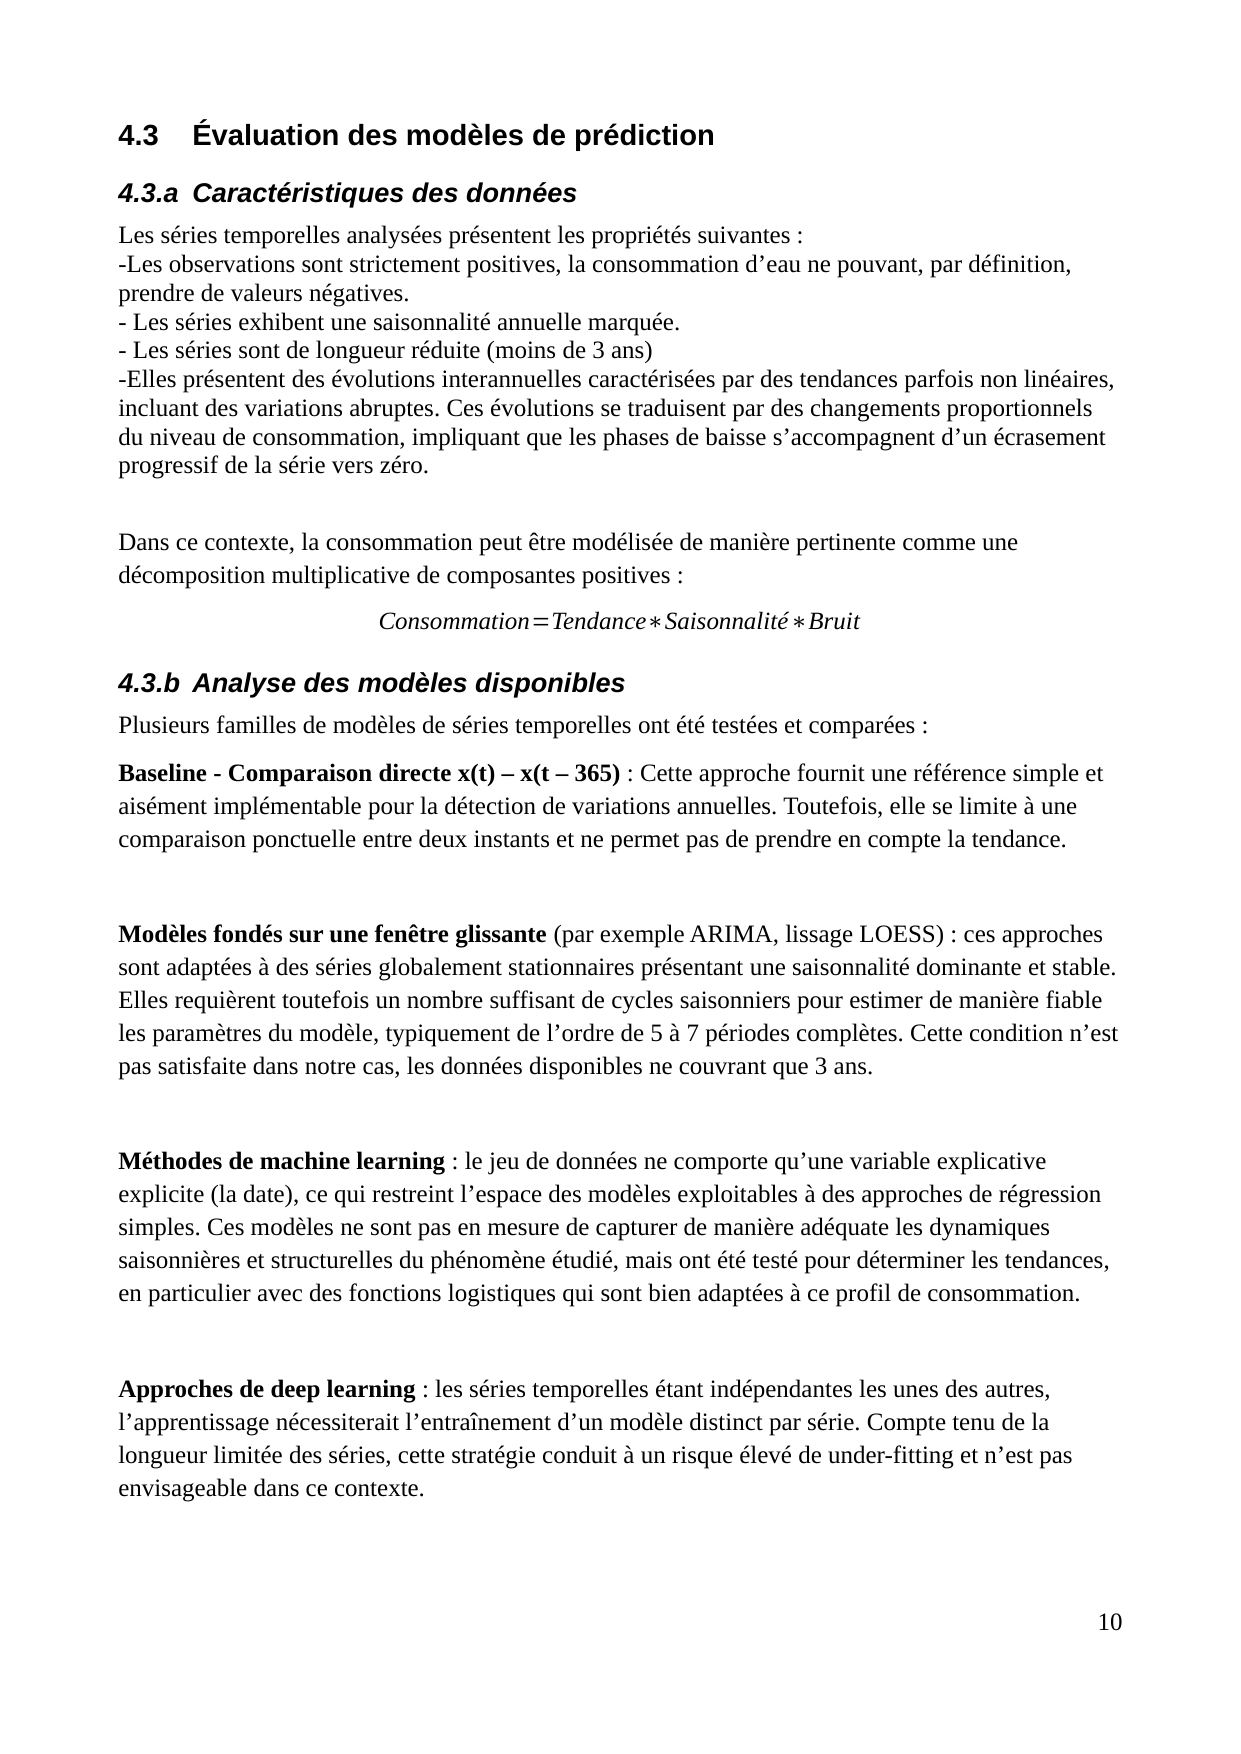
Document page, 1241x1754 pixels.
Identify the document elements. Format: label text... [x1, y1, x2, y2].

text Modèles fondés sur une fenêtre glissante (par exemple ARIMA, lissage LOESS) : ces approches sont adaptées à des séries globalement stationnaires présentant une saisonnalité dominante et stable. Elles requièrent toutefois un nombre suffisant de cycles saisonniers pour estimer de manière fiable les paramètres du modèle, typiquement de l’ordre de 5 à 7 périodes complètes. Cette condition n’est pas satisfaite dans notre cas, les données disponibles ne couvrant que 3 ans. [118, 919, 1122, 1080]
list - Les séries exhibent une saisonnalité annuelle marquée. [118, 307, 1122, 335]
text Méthodes de machine learning : le jeu de données ne comporte qu’une variable explicative explicite (la date), ce qui restreint l’espace des modèles exploitables à des approches de régression simples. Ces modèles ne sont pas en mesure de capturer de manière adéquate les dynamiques saisonnières et structurelles du phénomène étudié, mais ont été testé pour déterminer les tendances, en particulier avec des fonctions logistiques qui sont bien adaptées à ce profil de consommation. [118, 1146, 1122, 1307]
subtitle Caractéristiques des données [118, 177, 1122, 208]
list Les séries temporelles analysées présentent les propriétés suivantes : [118, 220, 1122, 249]
subtitle Analyse des modèles disponibles [118, 667, 1122, 698]
text Approches de deep learning : les séries temporelles étant indépendantes les unes des autres, l’apprentissage nécessiterait l’entraînement d’un modèle distinct par série. Compte tenu de la longueur limitée des séries, cette stratégie conduit à un risque élevé de under-fitting et n’est pas envisageable dans ce contexte. [118, 1374, 1122, 1502]
text Baseline - Comparaison directe x(t) – x(t – 365) : Cette approche fournit une référence simple et aisément implémentable pour la détection de variations annuelles. Toutefois, elle se limite à une comparaison ponctuelle entre deux instants et ne permet pas de prendre en compte la tendance. [118, 758, 1122, 853]
text Dans ce contexte, la consommation peut être modélisée de manière pertinente comme une décomposition multiplicative de composantes positives : [118, 527, 1122, 588]
list -Les observations sont strictement positives, la consommation d’eau ne pouvant, par définition, prendre de valeurs négatives. [118, 249, 1122, 307]
subtitle Évaluation des modèles de prédiction [118, 118, 1122, 152]
text Plusieurs familles de modèles de séries temporelles ont été testées et comparées : [118, 710, 1122, 739]
list - Les séries sont de longueur réduite (moins de 3 ans) [118, 335, 1122, 364]
list -Elles présentent des évolutions interannuelles caractérisées par des tendances parfois non linéaires, incluant des variations abruptes. Ces évolutions se traduisent par des changements proportionnels du niveau de consommation, impliquant que les phases de baisse s’accompagnent d’un écrasement progressif de la série vers zéro. [118, 364, 1122, 479]
